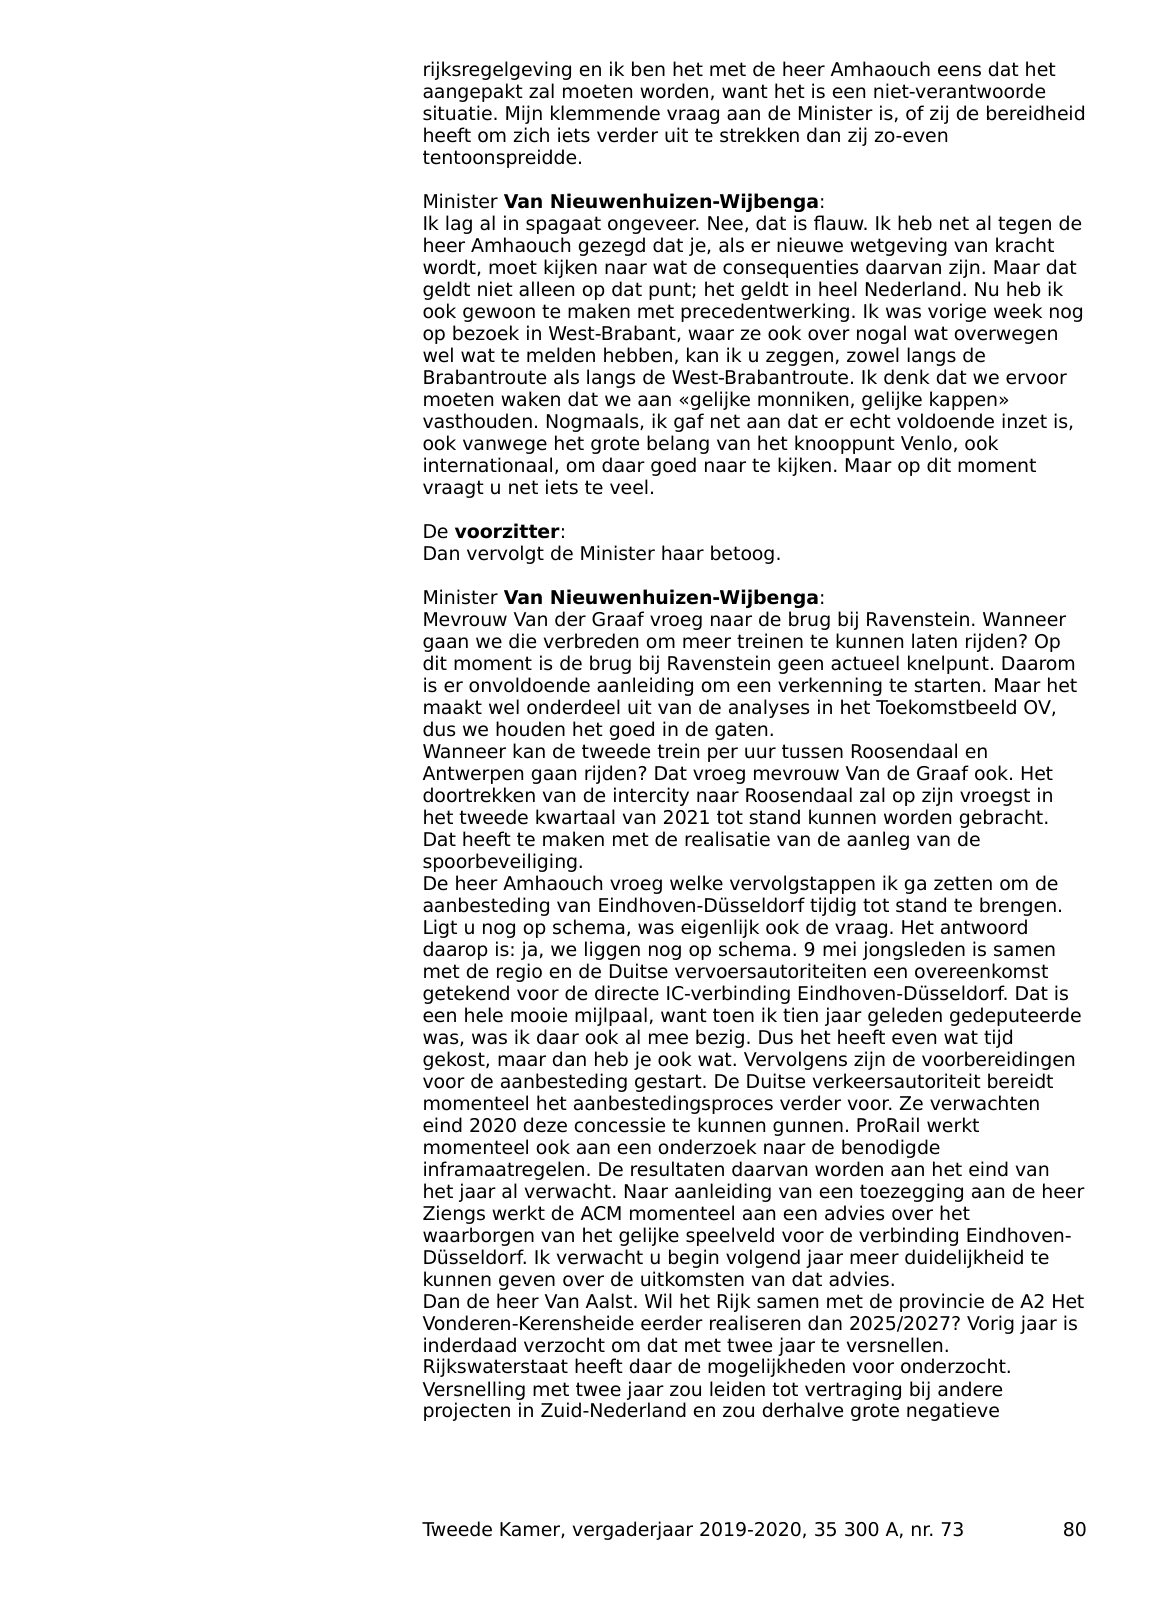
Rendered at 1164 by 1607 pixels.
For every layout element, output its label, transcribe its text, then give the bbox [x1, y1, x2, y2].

text Mevrouw Van der Graaf vroeg naar de brug bij Ravenstein. Wanneer gaan we die verbreden om meer treinen te kunnen laten rijden? Op dit moment is de brug bij Ravenstein geen actueel knelpunt. Daarom is er onvoldoende aanleiding om een verkenning te starten. Maar het maakt wel onderdeel uit van de analyses in het Toekomstbeeld OV, dus we houden het goed in de gaten. [422, 609, 1087, 741]
text Dan vervolgt de Minister haar betoog. [422, 543, 1087, 565]
text Ik lag al in spagaat ongeveer. Nee, dat is flauw. Ik heb net al tegen de heer Amhaouch gezegd dat je, als er nieuwe wetgeving van kracht wordt, moet kijken naar wat de consequenties daarvan zijn. Maar dat geldt niet alleen op dat punt; het geldt in heel Nederland. Nu heb ik ook gewoon te maken met precedentwerking. Ik was vorige week nog op bezoek in West-Brabant, waar ze ook over nogal wat overwegen wel wat te melden hebben, kan ik u zeggen, zowel langs de Brabantroute als langs de West-Brabantroute. Ik denk dat we ervoor moeten waken dat we aan «gelijke monniken, gelijke kappen» vasthouden. Nogmaals, ik gaf net aan dat er echt voldoende inzet is, ook vanwege het grote belang van het knooppunt Venlo, ook internationaal, om daar goed naar te kijken. Maar op dit moment vraagt u net iets te veel. [422, 213, 1087, 499]
text Minister Van Nieuwenhuizen-Wijbenga: [422, 587, 1087, 609]
text De heer Amhaouch vroeg welke vervolgstappen ik ga zetten om de aanbesteding van Eindhoven-Düsseldorf tijdig tot stand te brengen. Ligt u nog op schema, was eigenlijk ook de vraag. Het antwoord daarop is: ja, we liggen nog op schema. 9 mei jongsleden is samen met de regio en de Duitse vervoersautoriteiten een overeenkomst getekend voor de directe IC-verbinding Eindhoven-Düsseldorf. Dat is een hele mooie mijlpaal, want toen ik tien jaar geleden gedeputeerde was, was ik daar ook al mee bezig. Dus het heeft even wat tijd gekost, maar dan heb je ook wat. Vervolgens zijn de voorbereidingen voor de aanbesteding gestart. De Duitse verkeersautoriteit bereidt momenteel het aanbestedingsproces verder voor. Ze verwachten eind 2020 deze concessie te kunnen gunnen. ProRail werkt momenteel ook aan een onderzoek naar de benodigde inframaatregelen. De resultaten daarvan worden aan het eind van het jaar al verwacht. Naar aanleiding van een toezegging aan de heer Ziengs werkt de ACM momenteel aan een advies over het waarborgen van het gelijke speelveld voor de verbinding Eindhoven-Düsseldorf. Ik verwacht u begin volgend jaar meer duidelijkheid te kunnen geven over de uitkomsten van dat advies. [422, 873, 1087, 1291]
text Wanneer kan de tweede trein per uur tussen Roosendaal en Antwerpen gaan rijden? Dat vroeg mevrouw Van de Graaf ook. Het doortrekken van de intercity naar Roosendaal zal op zijn vroegst in het tweede kwartaal van 2021 tot stand kunnen worden gebracht. Dat heeft te maken met de realisatie van de aanleg van de spoorbeveiliging. [422, 741, 1087, 873]
text Minister Van Nieuwenhuizen-Wijbenga: [422, 191, 1087, 213]
text De voorzitter: [422, 521, 1087, 543]
text rijksregelgeving en ik ben het met de heer Amhaouch eens dat het aangepakt zal moeten worden, want het is een niet-verantwoorde situatie. Mijn klemmende vraag aan de Minister is, of zij de bereidheid heeft om zich iets verder uit te strekken dan zij zo-even tentoonspreidde. [422, 59, 1087, 169]
text Dan de heer Van Aalst. Wil het Rijk samen met de provincie de A2 Het Vonderen-Kerensheide eerder realiseren dan 2025/2027? Vorig jaar is inderdaad verzocht om dat met twee jaar te versnellen. Rijkswaterstaat heeft daar de mogelijkheden voor onderzocht. Versnelling met twee jaar zou leiden tot vertraging bij andere projecten in Zuid-Nederland en zou derhalve grote negatieve [422, 1291, 1087, 1422]
